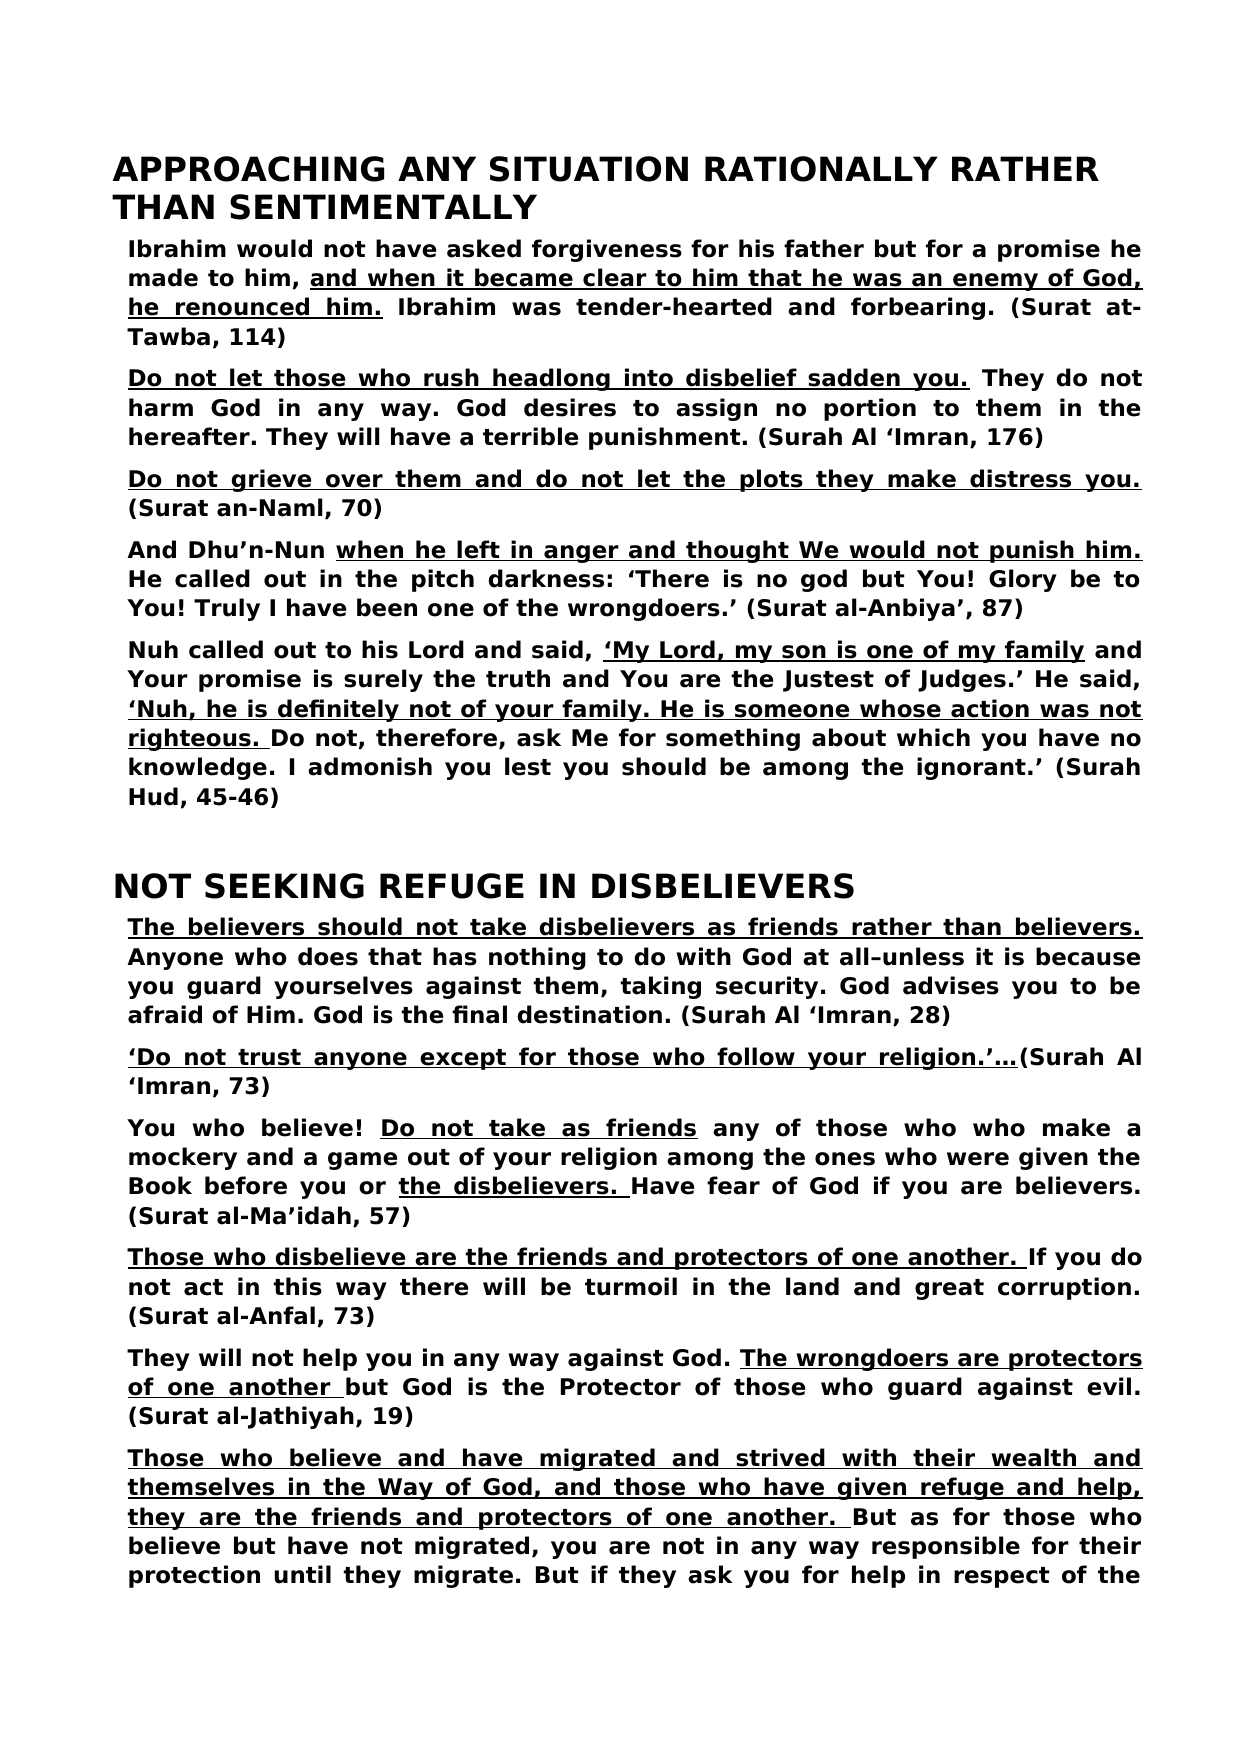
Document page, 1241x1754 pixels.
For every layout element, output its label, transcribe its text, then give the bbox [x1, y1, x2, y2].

text ‘Do not trust anyone except for those who follow your religion.’…(Surah Al ‘Imran, 73) [127, 1044, 1143, 1100]
text Those who believe and have migrated and strived with their wealth and [127, 1445, 1143, 1468]
subtitle NOT SEEKING REFUGE IN DISBELIEVERS [112, 867, 1165, 906]
text Do not grieve over them and do not let the plots they make distress you. (Surat an-Naml, 70) [127, 466, 1143, 522]
text The believers should not take disbelievers as friends rather than believers. [127, 914, 1143, 937]
text Anyone who does that has nothing to do with God at all–unless it is because you guard yourselves against them, taking security. God advises you to be afraid of Him. God is the final destination. (Surah Al ‘Imran, 28) [127, 938, 1143, 1029]
text They will not help you in any way against God. The wrongdoers are protectors of one another but God is the Protector of those who guard against evil. (Surat al-Jathiyah, 19) [127, 1345, 1143, 1430]
text Those who disbelieve are the friends and protectors of one another. If you do not act in this way there will be turmoil in the land and great corruption. (Surat al-Anfal, 73) [127, 1244, 1143, 1330]
text righteous. Do not, therefore, ask Me for something about which you have no knowledge. I admonish you lest you should be among the ignorant.’ (Surah Hud, 45-46) [127, 720, 1143, 810]
text And Dhu’n-Nun when he left in anger and thought We would not punish him. He called out in the pitch darkness: ‘There is no god but You! Glory be to You! Truly I have been one of the wrongdoers.’ (Surat al-Anbiya’, 87) [127, 537, 1143, 622]
text Ibrahim would not have asked forgiveness for his father but for a promise he made to him, and when it became clear to him that he was an enemy of God, he renounced him. Ibrahim was tender-hearted and forbearing. (Surat at-Tawba, 114) [127, 236, 1143, 351]
text themselves in the Way of God, and those who have given refuge and help, [127, 1469, 1143, 1497]
text Do not let those who rush headlong into disbelief sadden you. They do not harm God in any way. God desires to assign no portion to them in the hereafter. They will have a terrible punishment. (Surah Al ‘Imran, 176) [127, 366, 1143, 451]
subtitle APPROACHING ANY SITUATION RATIONALLY RATHER THAN SENTIMENTALLY [112, 150, 1165, 228]
text Nuh called out to his Lord and said, ‘My Lord, my son is one of my family and Your promise is surely the truth and You are the Justest of Judges.’ He said, ‘Nuh, he is definitely not of your family. He is someone whose action was not [127, 637, 1143, 719]
text they are the friends and protectors of one another. But as for those who believe but have not migrated, you are not in any way responsible for their protection until they migrate. But if they ask you for help in respect of the [127, 1498, 1143, 1589]
text You who believe! Do not take as friends any of those who who make a mockery and a game out of your religion among the ones who were given the Book before you or the disbelievers. Have fear of God if you are believers. (Surat al-Ma’idah, 57) [127, 1115, 1143, 1229]
